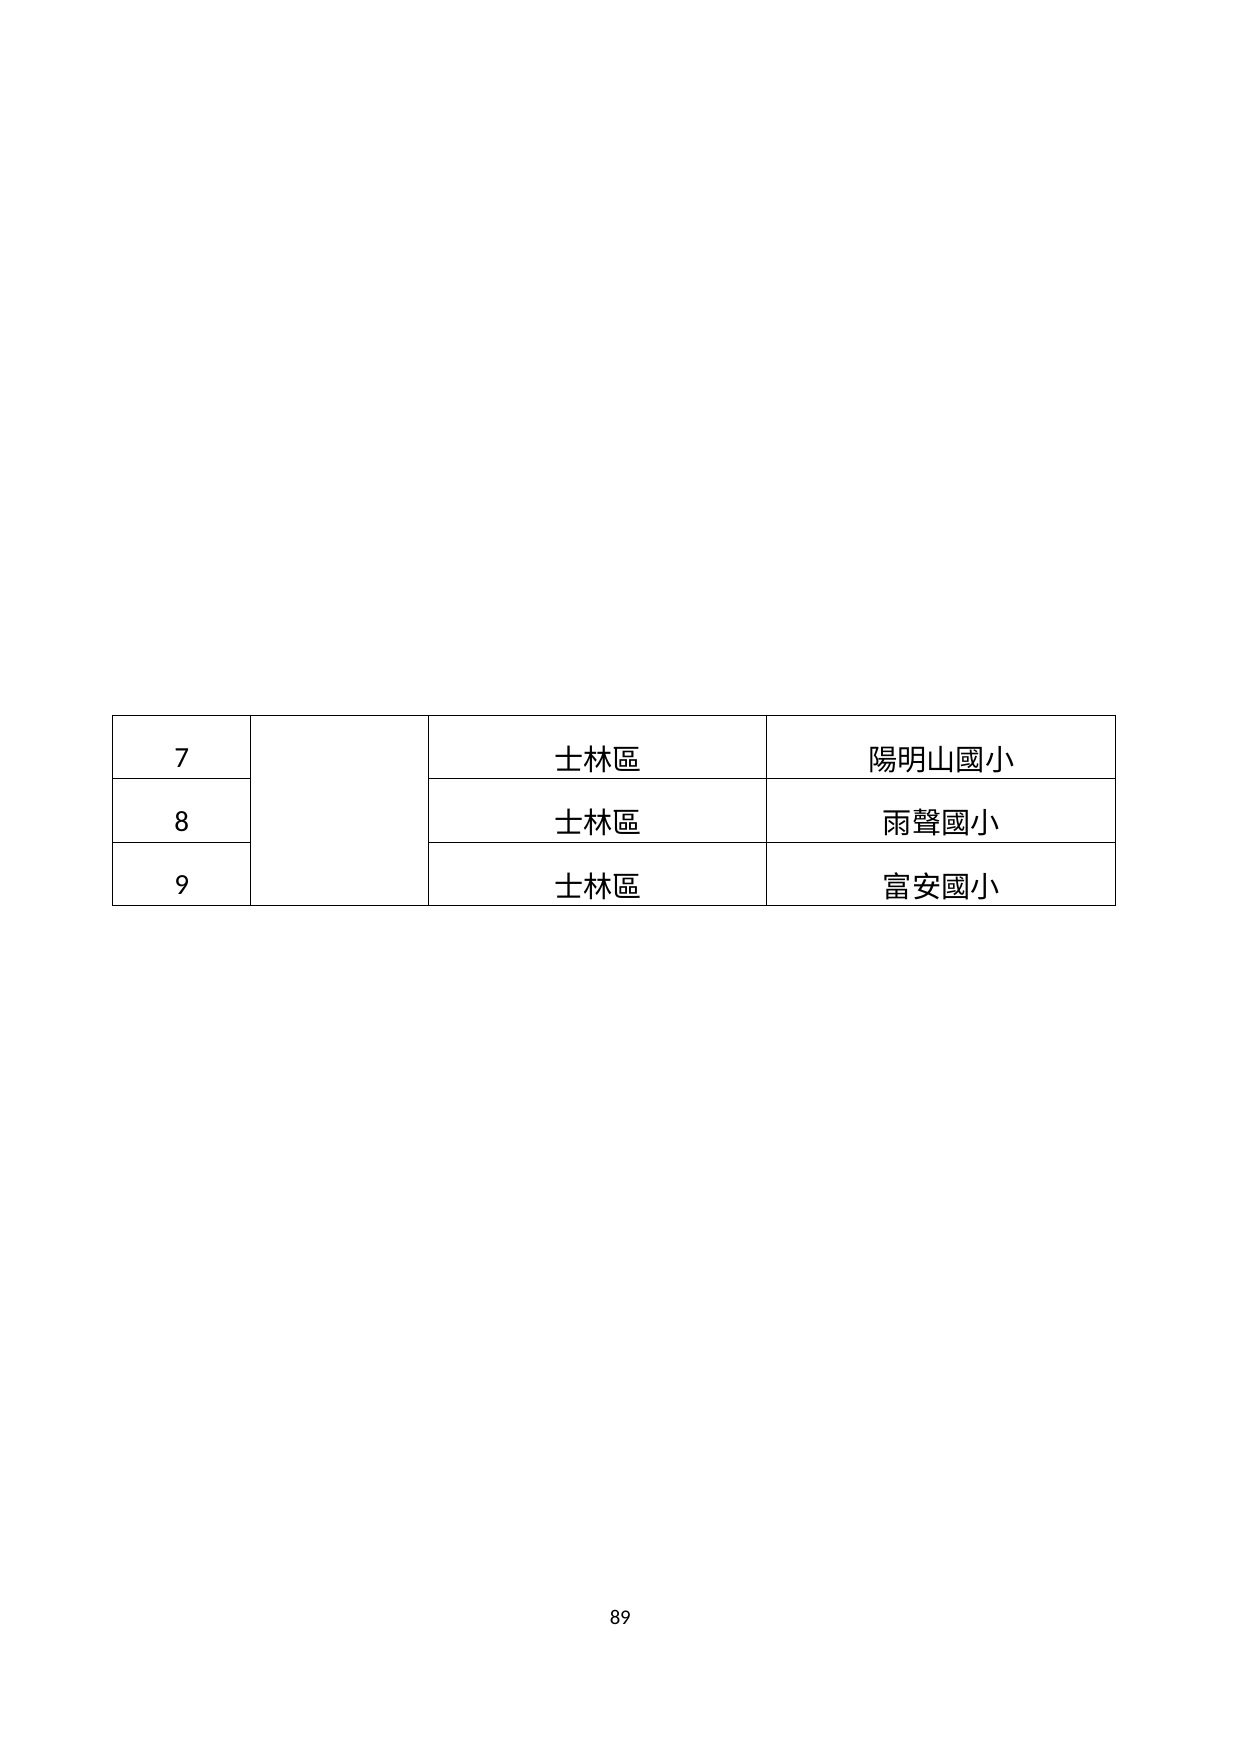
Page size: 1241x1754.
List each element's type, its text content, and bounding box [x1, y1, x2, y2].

table_cell 陽明山國小 [767, 716, 1115, 778]
table_cell 雨聲國小 [767, 779, 1115, 842]
table_cell 7 [113, 716, 250, 778]
table_cell 8 [113, 779, 250, 842]
table_cell 士林區 [429, 716, 766, 778]
table_cell 士林區 [429, 843, 766, 905]
table_cell [251, 716, 428, 905]
table_cell 9 [113, 843, 250, 905]
table_cell 富安國小 [767, 843, 1115, 905]
table_cell 士林區 [429, 779, 766, 842]
